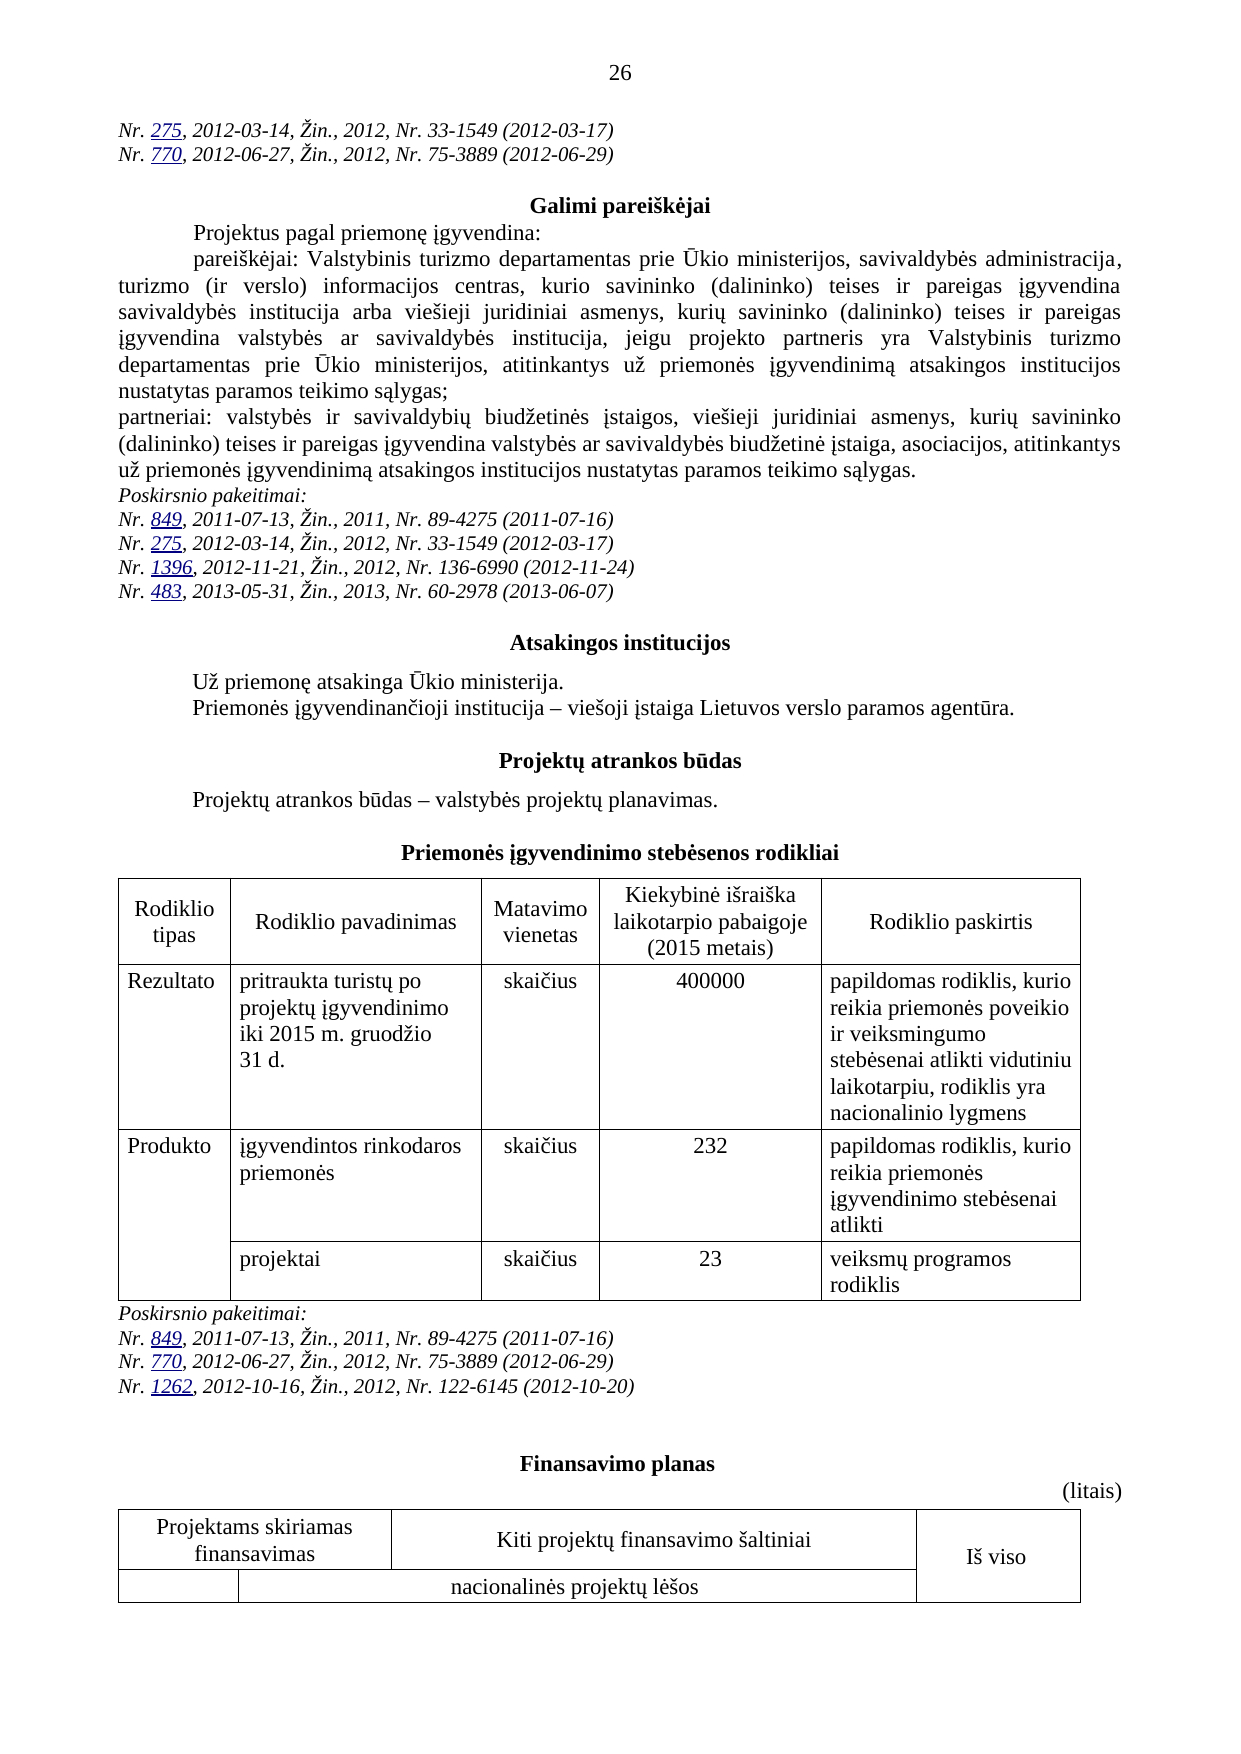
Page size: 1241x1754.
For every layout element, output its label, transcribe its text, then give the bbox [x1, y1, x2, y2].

table_cell projektai [231, 1242, 481, 1300]
text Projektų atrankos būdas – valstybės projektų planavimas. [118, 786, 1122, 812]
table_cell 23 [600, 1242, 821, 1300]
text Nr. 770, 2012-06-27, Žin., 2012, Nr. 75-3889 (2012-06-29) [118, 1349, 1122, 1373]
text Projektų atrankos būdas [118, 747, 1122, 773]
text Atsakingos institucijos [118, 629, 1122, 656]
table_cell papildomas rodiklis, kurio reikia priemonės įgyvendinimo stebėsenai atlikti [822, 1130, 1080, 1241]
table_header Iš viso [917, 1510, 1080, 1602]
text Nr. 1262, 2012-10-16, Žin., 2012, Nr. 122-6145 (2012-10-20) [118, 1373, 1122, 1398]
table_cell nacionalinės projektų lėšos [239, 1570, 916, 1602]
text Nr. 1396, 2012-11-21, Žin., 2012, Nr. 136-6990 (2012-11-24) [118, 555, 1122, 579]
text Nr. 849, 2011-07-13, Žin., 2011, Nr. 89-4275 (2011-07-16) [118, 507, 1122, 531]
text pareiškėjai: Valstybinis turizmo departamentas prie Ūkio ministerijos, savivaldybės administracija, turizmo (ir verslo) informacijos centras, kurio savininko (dalininko) teises ir pareigas įgyvendina savivaldybės institucija arba viešieji juridiniai asmenys, kurių savininko (dalininko) teises ir pareigas įgyvendina valstybės ar savivaldybės institucija, jeigu projekto partneris yra Valstybinis turizmo departamentas prie Ūkio ministerijos, atitinkantys už priemonės įgyvendinimą atsakingos institucijos nustatytas paramos teikimo sąlygas; [118, 245, 1122, 403]
table_cell skaičius [482, 1242, 599, 1300]
table_header Kiekybinė išraiška laikotarpio pabaigoje (2015 metais) [600, 879, 821, 963]
table_cell veiksmų programos rodiklis [822, 1242, 1080, 1300]
table_cell skaičius [482, 1130, 599, 1241]
text Projektus pagal priemonę įgyvendina: [118, 219, 1122, 245]
text (litais) [118, 1477, 1122, 1503]
table_cell 400000 [600, 965, 821, 1128]
text partneriai: valstybės ir savivaldybių biudžetinės įstaigos, viešieji juridiniai asmenys, kurių savininko (dalininko) teises ir pareigas įgyvendina valstybės ar savivaldybės biudžetinė įstaiga, asociacijos, atitinkantys už priemonės įgyvendinimą atsakingos institucijos nustatytas paramos teikimo sąlygas. [118, 403, 1122, 482]
table_cell skaičius [482, 965, 599, 1128]
table_cell pritraukta turistų po projektų įgyvendinimo iki 2015 m. gruodžio 31 d. [231, 965, 481, 1128]
text Nr. 275, 2012-03-14, Žin., 2012, Nr. 33-1549 (2012-03-17) [118, 531, 1122, 555]
text Finansavimo planas [118, 1450, 1122, 1477]
text Priemonės įgyvendinančioji institucija – viešoji įstaiga Lietuvos verslo paramos agentūra. [118, 694, 1122, 721]
text Poskirsnio pakeitimai: [118, 482, 1122, 507]
list Galimi pareiškėjai [118, 193, 1122, 219]
table_cell papildomas rodiklis, kurio reikia priemonės poveikio ir veiksmingumo stebėsenai atlikti vidutiniu laikotarpiu, rodiklis yra nacionalinio lygmens [822, 965, 1080, 1128]
table_cell Produkto [119, 1130, 230, 1300]
table_header Matavimo vienetas [482, 879, 599, 963]
text Poskirsnio pakeitimai: [118, 1301, 1122, 1325]
table_header Kiti projektų finansavimo šaltiniai [392, 1510, 916, 1569]
text Priemonės įgyvendinimo stebėsenos rodikliai [118, 839, 1122, 865]
table_header Rodiklio tipas [119, 879, 230, 963]
table_cell Rezultato [119, 965, 230, 1128]
table_header Rodiklio pavadinimas [231, 879, 481, 963]
text Nr. 483, 2013-05-31, Žin., 2013, Nr. 60-2978 (2013-06-07) [118, 579, 1122, 603]
table_cell įgyvendintos rinkodaros priemonės [231, 1130, 481, 1241]
text Nr. 770, 2012-06-27, Žin., 2012, Nr. 75-3889 (2012-06-29) [118, 142, 1122, 166]
table_cell 232 [600, 1130, 821, 1241]
text Už priemonę atsakinga Ūkio ministerija. [118, 668, 1122, 694]
table_cell [119, 1570, 238, 1602]
text Nr. 275, 2012-03-14, Žin., 2012, Nr. 33-1549 (2012-03-17) [118, 118, 1122, 142]
text Nr. 849, 2011-07-13, Žin., 2011, Nr. 89-4275 (2011-07-16) [118, 1325, 1122, 1349]
table_header Rodiklio paskirtis [822, 879, 1080, 963]
table_header Projektams skiriamas finansavimas [119, 1510, 391, 1569]
